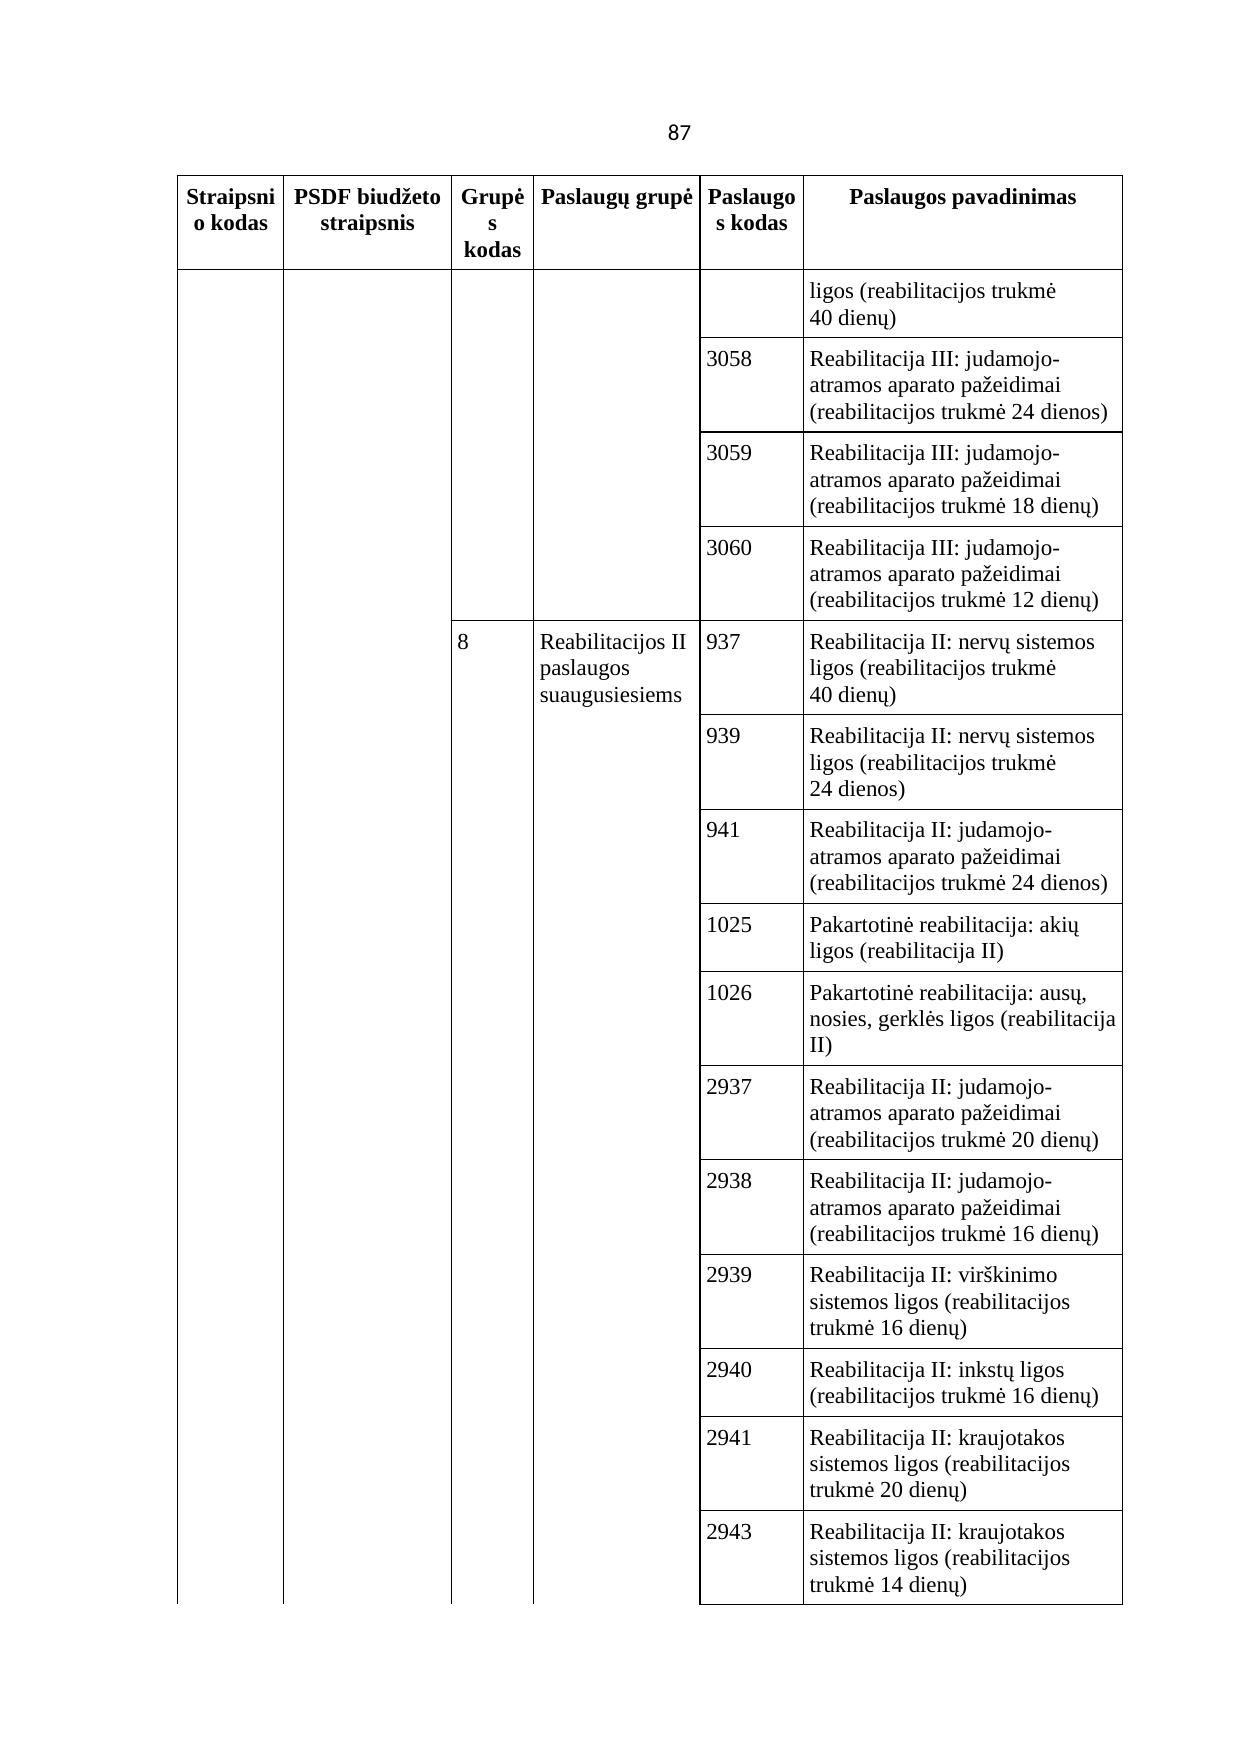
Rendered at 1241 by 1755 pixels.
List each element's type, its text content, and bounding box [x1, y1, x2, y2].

table_cell [701, 270, 803, 337]
table_cell [452, 1254, 533, 1348]
table_cell [284, 903, 451, 971]
table_cell [284, 1416, 451, 1510]
table_cell [178, 903, 283, 971]
table_cell Reabilitacija III: judamojo-atramos aparato pažeidimai (reabilitacijos trukmė 18 dienų) [804, 433, 1122, 526]
table_cell 3058 [701, 338, 803, 431]
table_cell 2937 [701, 1066, 803, 1159]
table_cell [452, 526, 533, 620]
table_header Straipsnio kodas [178, 176, 283, 269]
table_cell [284, 620, 451, 661]
table_cell [534, 809, 699, 903]
table_cell [534, 1348, 699, 1416]
table_header Paslaugos kodas [701, 176, 803, 269]
table_cell 939 [701, 715, 803, 808]
table_cell [284, 661, 451, 714]
table_cell Reabilitacija II: inkstų ligos (reabilitacijos trukmė 16 dienų) [804, 1349, 1122, 1416]
table_cell Reabilitacija II: judamojo-atramos aparato pažeidimai (reabilitacijos trukmė 20 dienų) [804, 1066, 1122, 1159]
table_cell 8 [452, 621, 533, 661]
table_cell [284, 1348, 451, 1416]
table_cell ligos (reabilitacijos trukmė 40 dienų) [804, 270, 1122, 337]
table_cell [534, 1254, 699, 1348]
table_cell Reabilitacija II: kraujotakos sistemos ligos (reabilitacijos trukmė 14 dienų) [804, 1511, 1122, 1604]
table_cell Pakartotinė reabilitacija: akių ligos (reabilitacija II) [804, 904, 1122, 971]
table_header Paslaugų grupė [534, 176, 699, 269]
table_cell Reabilitacija II: virškinimo sistemos ligos (reabilitacijos trukmė 16 dienų) [804, 1255, 1122, 1348]
table_cell [178, 809, 283, 903]
table_cell Reabilitacija II: nervų sistemos ligos (reabilitacijos trukmė 40 dienų) [804, 621, 1122, 714]
table_cell [452, 1348, 533, 1416]
table_cell [534, 431, 699, 526]
table_cell 3059 [701, 433, 803, 526]
table_cell 941 [701, 810, 803, 903]
table_cell 2938 [701, 1160, 803, 1253]
table_cell Reabilitacija II: judamojo-atramos aparato pažeidimai (reabilitacijos trukmė 24 dienos) [804, 810, 1122, 903]
table_cell [534, 1159, 699, 1253]
table_header Grupės kodas [452, 176, 533, 269]
table_cell [284, 1159, 451, 1253]
table_cell 2940 [701, 1349, 803, 1416]
table_cell [284, 431, 451, 526]
table_cell [452, 714, 533, 808]
table_cell [284, 809, 451, 903]
table_cell [178, 1348, 283, 1416]
table_cell [534, 1416, 699, 1510]
table_cell 1026 [701, 972, 803, 1065]
table_cell [452, 431, 533, 526]
table_cell [452, 1510, 533, 1604]
table_cell [178, 1416, 283, 1510]
table_cell [178, 1159, 283, 1253]
table_cell [534, 337, 699, 431]
table_cell 2939 [701, 1255, 803, 1348]
table_cell [178, 971, 283, 1065]
table_cell Reabilitacija II: kraujotakos sistemos ligos (reabilitacijos trukmė 20 dienų) [804, 1417, 1122, 1510]
table_cell [452, 661, 533, 714]
table_cell [178, 431, 283, 526]
table_cell [284, 337, 451, 431]
table_cell [284, 1254, 451, 1348]
table_cell [452, 270, 533, 337]
table_cell 2943 [701, 1511, 803, 1604]
table_cell 3060 [701, 527, 803, 620]
table_cell [534, 1065, 699, 1159]
table_cell [284, 1510, 451, 1604]
table_cell [452, 1065, 533, 1159]
table_cell [178, 337, 283, 431]
table_cell [452, 903, 533, 971]
table_cell [178, 714, 283, 808]
table_cell [284, 1065, 451, 1159]
table_cell [534, 903, 699, 971]
table_cell [452, 971, 533, 1065]
table_cell 2941 [701, 1417, 803, 1510]
table_cell [284, 270, 451, 337]
table_cell [178, 270, 283, 337]
table_cell [284, 526, 451, 620]
table_cell Pakartotinė reabilitacija: ausų, nosies, gerklės ligos (reabilitacija II) [804, 972, 1122, 1065]
table_cell [178, 1065, 283, 1159]
table_cell [178, 1254, 283, 1348]
table_cell Reabilitacija III: judamojo-atramos aparato pažeidimai (reabilitacijos trukmė 24 dienos) [804, 338, 1122, 431]
table_header PSDF biudžeto straipsnis [284, 176, 451, 269]
table_cell [178, 526, 283, 620]
table_cell [452, 809, 533, 903]
table_cell [452, 1416, 533, 1510]
table_cell 1025 [701, 904, 803, 971]
table_cell [284, 714, 451, 808]
table_header Paslaugos pavadinimas [804, 176, 1122, 269]
table_cell Reabilitacijos II paslaugos suaugusiesiems [534, 621, 699, 808]
table_cell [178, 661, 283, 714]
table_cell Reabilitacija II: judamojo-atramos aparato pažeidimai (reabilitacijos trukmė 16 dienų) [804, 1160, 1122, 1253]
table_cell [534, 270, 699, 337]
table_cell [452, 337, 533, 431]
table_cell [284, 971, 451, 1065]
table_cell [534, 1510, 699, 1604]
table_cell 937 [701, 621, 803, 714]
table_cell [178, 1510, 283, 1604]
table_cell [452, 1159, 533, 1253]
table_cell [178, 620, 283, 661]
table_cell Reabilitacija II: nervų sistemos ligos (reabilitacijos trukmė 24 dienos) [804, 715, 1122, 808]
table_cell [534, 971, 699, 1065]
table_cell Reabilitacija III: judamojo-atramos aparato pažeidimai (reabilitacijos trukmė 12 dienų) [804, 527, 1122, 620]
table_cell [534, 526, 699, 620]
